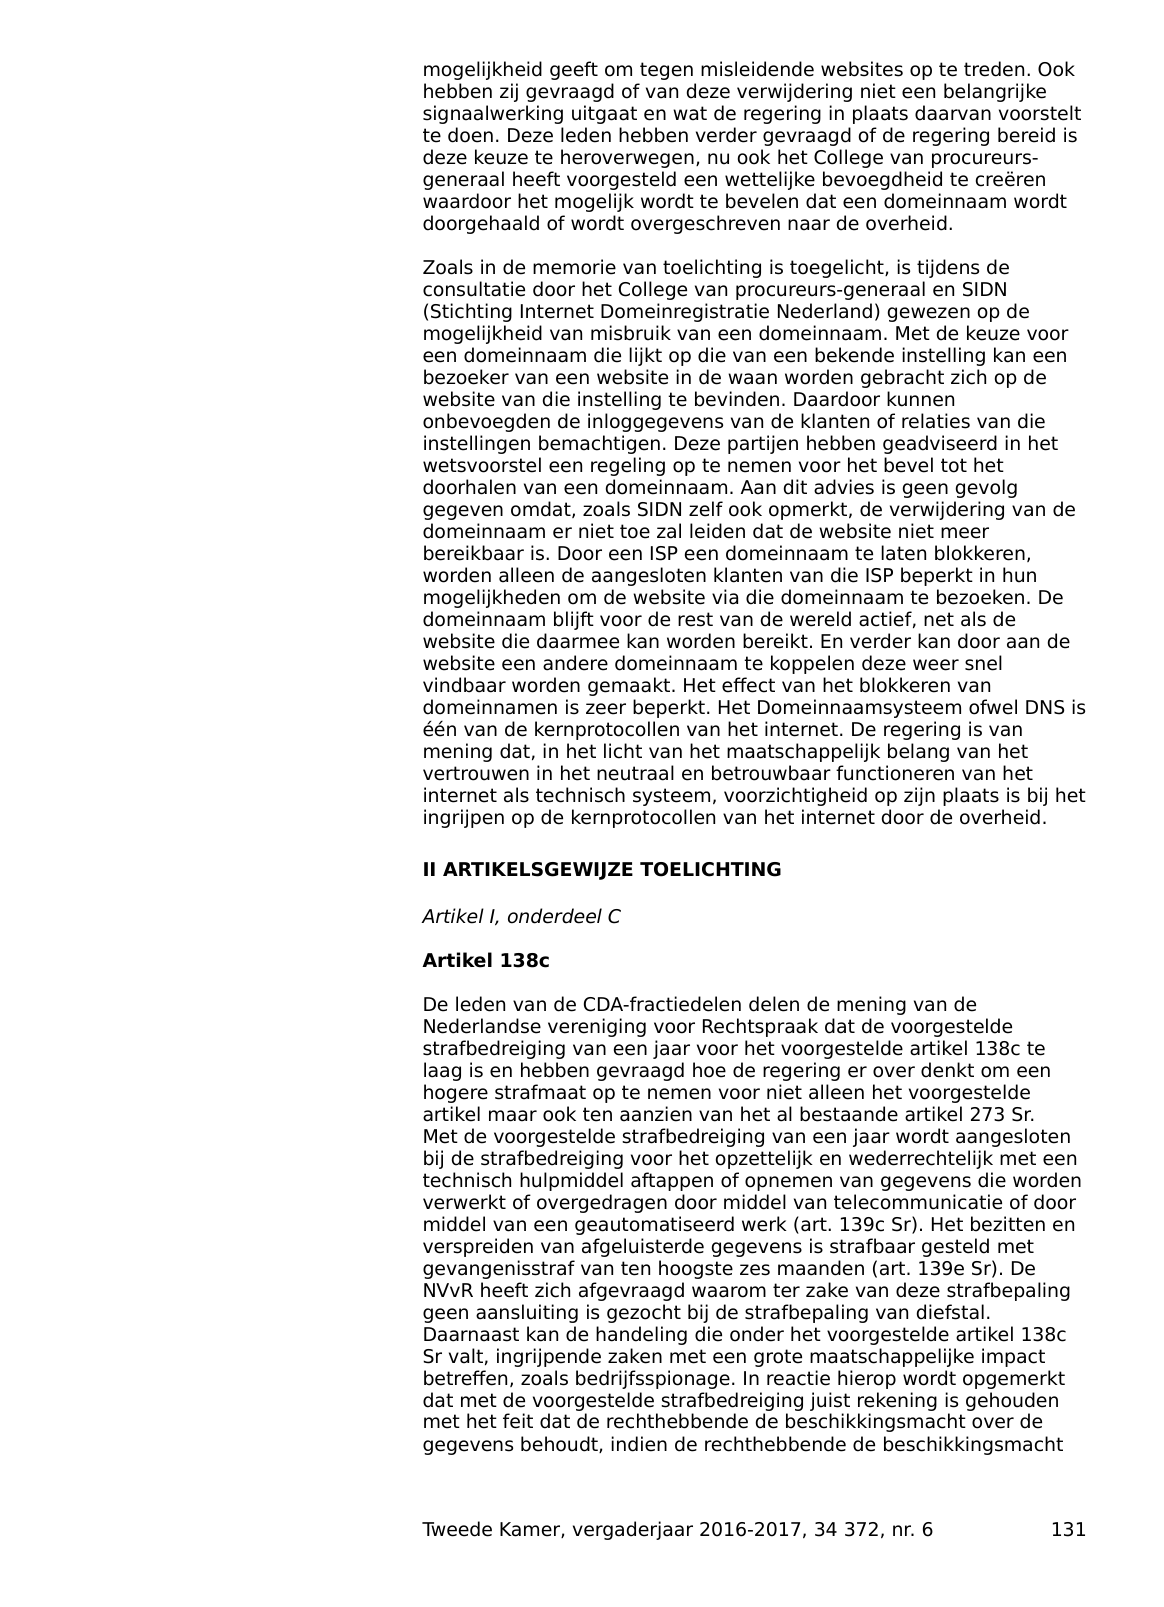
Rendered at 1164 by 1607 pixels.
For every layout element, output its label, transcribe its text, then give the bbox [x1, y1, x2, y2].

text mogelijkheid geeft om tegen misleidende websites op te treden. Ook hebben zij gevraagd of van deze verwijdering niet een belangrijke signaalwerking uitgaat en wat de regering in plaats daarvan voorstelt te doen. Deze leden hebben verder gevraagd of de regering bereid is deze keuze te heroverwegen, nu ook het College van procureurs-generaal heeft voorgesteld een wettelijke bevoegdheid te creëren waardoor het mogelijk wordt te bevelen dat een domeinnaam wordt doorgehaald of wordt overgeschreven naar de overheid. [422, 59, 1087, 235]
text Met de voorgestelde strafbedreiging van een jaar wordt aangesloten bij de strafbedreiging voor het opzettelijk en wederrechtelijk met een technisch hulpmiddel aftappen of opnemen van gegevens die worden verwerkt of overgedragen door middel van telecommunicatie of door middel van een geautomatiseerd werk (art. 139c Sr). Het bezitten en verspreiden van afgeluisterde gegevens is strafbaar gesteld met gevangenisstraf van ten hoogste zes maanden (art. 139e Sr). De NVvR heeft zich afgevraagd waarom ter zake van deze strafbepaling geen aansluiting is gezocht bij de strafbepaling van diefstal. Daarnaast kan de handeling die onder het voorgestelde artikel 138c Sr valt, ingrijpende zaken met een grote maatschappelijke impact betreffen, zoals bedrijfsspionage. In reactie hierop wordt opgemerkt dat met de voorgestelde strafbedreiging juist rekening is gehouden met het feit dat de rechthebbende de beschikkingsmacht over de gegevens behoudt, indien de rechthebbende de beschikkingsmacht [422, 1126, 1087, 1455]
subtitle II ARTIKELSGEWIJZE TOELICHTING [422, 858, 1087, 881]
subtitle Artikel I, onderdeel C [422, 906, 1087, 927]
text Zoals in de memorie van toelichting is toegelicht, is tijdens de consultatie door het College van procureurs-generaal en SIDN (Stichting Internet Domeinregistratie Nederland) gewezen op de mogelijkheid van misbruik van een domeinnaam. Met de keuze voor een domeinnaam die lijkt op die van een bekende instelling kan een bezoeker van een website in de waan worden gebracht zich op de website van die instelling te bevinden. Daardoor kunnen onbevoegden de inloggegevens van de klanten of relaties van die instellingen bemachtigen. Deze partijen hebben geadviseerd in het wetsvoorstel een regeling op te nemen voor het bevel tot het doorhalen van een domeinnaam. Aan dit advies is geen gevolg gegeven omdat, zoals SIDN zelf ook opmerkt, de verwijdering van de domeinnaam er niet toe zal leiden dat de website niet meer bereikbaar is. Door een ISP een domeinnaam te laten blokkeren, worden alleen de aangesloten klanten van die ISP beperkt in hun mogelijkheden om de website via die domeinnaam te bezoeken. De domeinnaam blijft voor de rest van de wereld actief, net als de website die daarmee kan worden bereikt. En verder kan door aan de website een andere domeinnaam te koppelen deze weer snel vindbaar worden gemaakt. Het effect van het blokkeren van domeinnamen is zeer beperkt. Het Domeinnaamsysteem ofwel DNS is één van de kernprotocollen van het internet. De regering is van mening dat, in het licht van het maatschappelijk belang van het vertrouwen in het neutraal en betrouwbaar functioneren van het internet als technisch systeem, voorzichtigheid op zijn plaats is bij het ingrijpen op de kernprotocollen van het internet door de overheid. [422, 257, 1087, 828]
subtitle Artikel 138c [422, 950, 1087, 972]
text De leden van de CDA-fractiedelen delen de mening van de Nederlandse vereniging voor Rechtspraak dat de voorgestelde strafbedreiging van een jaar voor het voorgestelde artikel 138c te laag is en hebben gevraagd hoe de regering er over denkt om een hogere strafmaat op te nemen voor niet alleen het voorgestelde artikel maar ook ten aanzien van het al bestaande artikel 273 Sr. [422, 994, 1087, 1126]
